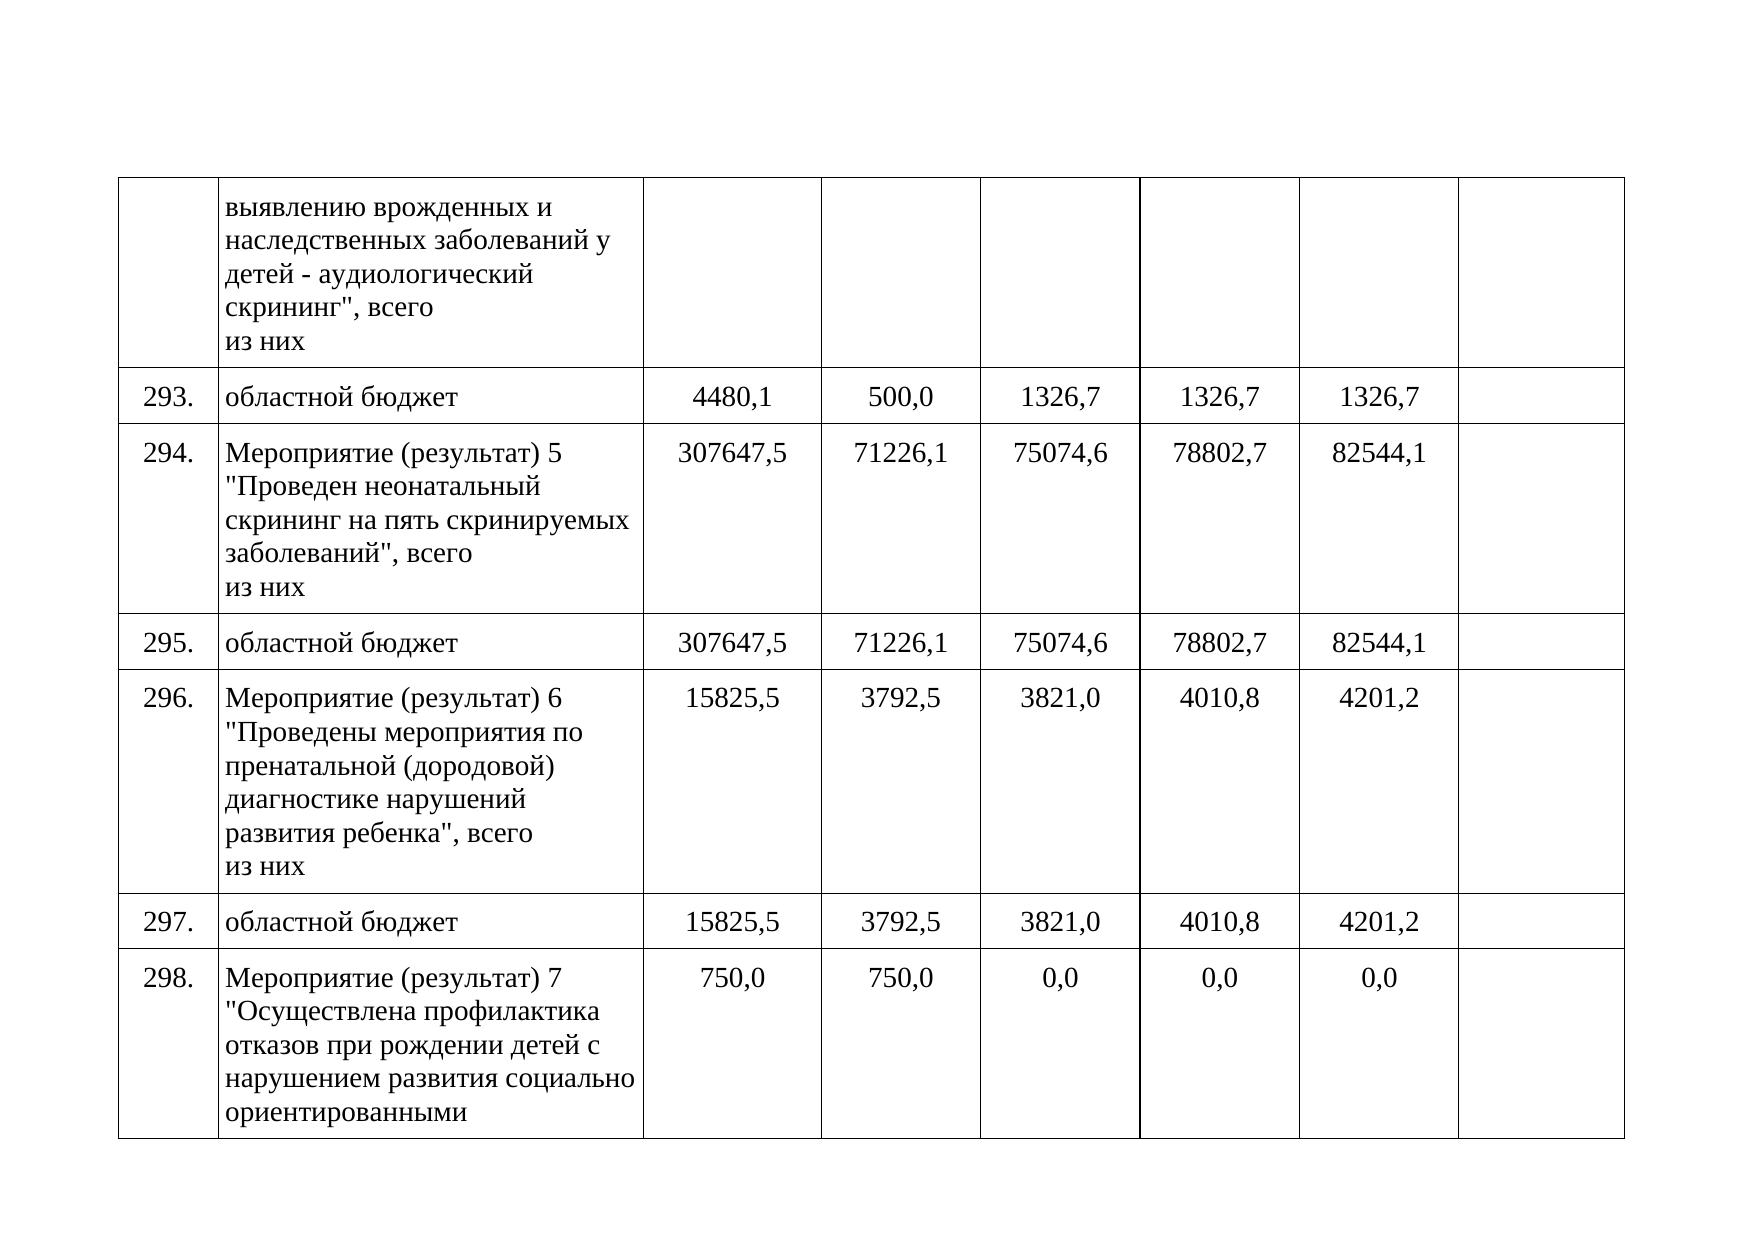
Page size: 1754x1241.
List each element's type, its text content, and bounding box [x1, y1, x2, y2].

table_cell Мероприятие (результат) 7 "Осуществлена профилактика отказов при рождении детей с нарушением развития социально ориентированными [219, 949, 643, 1138]
table_cell 0,0 [981, 949, 1139, 1138]
table_cell 500,0 [822, 368, 980, 423]
table_cell 78802,7 [1141, 424, 1299, 613]
table_cell [1300, 178, 1458, 367]
table_cell [822, 178, 980, 367]
table_cell областной бюджет [219, 368, 643, 423]
table_cell Мероприятие (результат) 5 "Проведен неонатальный скрининг на пять скринируемых заболеваний", всего из них [219, 424, 643, 613]
table_cell 295. [119, 614, 218, 669]
table_cell 1326,7 [1300, 368, 1458, 423]
table_cell 4480,1 [644, 368, 821, 423]
table_cell 71226,1 [822, 614, 980, 669]
table_cell [1459, 614, 1624, 669]
table_cell 750,0 [644, 949, 821, 1138]
table_cell 3821,0 [981, 670, 1139, 892]
table_cell 4010,8 [1141, 670, 1299, 892]
table_cell 75074,6 [981, 614, 1139, 669]
table_cell 15825,5 [644, 894, 821, 948]
table_cell 750,0 [822, 949, 980, 1138]
table_cell [1459, 178, 1624, 367]
table_cell 4201,2 [1300, 894, 1458, 948]
table_cell 3792,5 [822, 670, 980, 892]
table_cell [981, 178, 1139, 367]
table_cell 75074,6 [981, 424, 1139, 613]
table_cell 4010,8 [1141, 894, 1299, 948]
table_cell [1459, 368, 1624, 423]
table_cell 15825,5 [644, 670, 821, 892]
table_cell 307647,5 [644, 614, 821, 669]
table_cell [1459, 894, 1624, 948]
table_cell Мероприятие (результат) 6 "Проведены мероприятия по пренатальной (дородовой) диагностике нарушений развития ребенка", всего из них [219, 670, 643, 892]
table_cell выявлению врожденных и наследственных заболеваний у детей - аудиологический скрининг", всего из них [219, 178, 643, 367]
table_cell 82544,1 [1300, 614, 1458, 669]
table_cell [119, 178, 218, 367]
table_cell 4201,2 [1300, 670, 1458, 892]
table_cell 3821,0 [981, 894, 1139, 948]
table_cell [1459, 949, 1624, 1138]
table_cell [644, 178, 821, 367]
table_cell 82544,1 [1300, 424, 1458, 613]
table_cell 1326,7 [981, 368, 1139, 423]
table_cell 1326,7 [1141, 368, 1299, 423]
table_cell 298. [119, 949, 218, 1138]
table_cell 0,0 [1300, 949, 1458, 1138]
table_cell 78802,7 [1141, 614, 1299, 669]
table_cell [1459, 670, 1624, 892]
table_cell [1459, 424, 1624, 613]
table_cell 293. [119, 368, 218, 423]
table_cell областной бюджет [219, 894, 643, 948]
table_cell [1141, 178, 1299, 367]
table_cell 3792,5 [822, 894, 980, 948]
table_cell 71226,1 [822, 424, 980, 613]
table_cell 0,0 [1141, 949, 1299, 1138]
table_cell 296. [119, 670, 218, 892]
table_cell областной бюджет [219, 614, 643, 669]
table_cell 307647,5 [644, 424, 821, 613]
table_cell 297. [119, 894, 218, 948]
table_cell 294. [119, 424, 218, 613]
